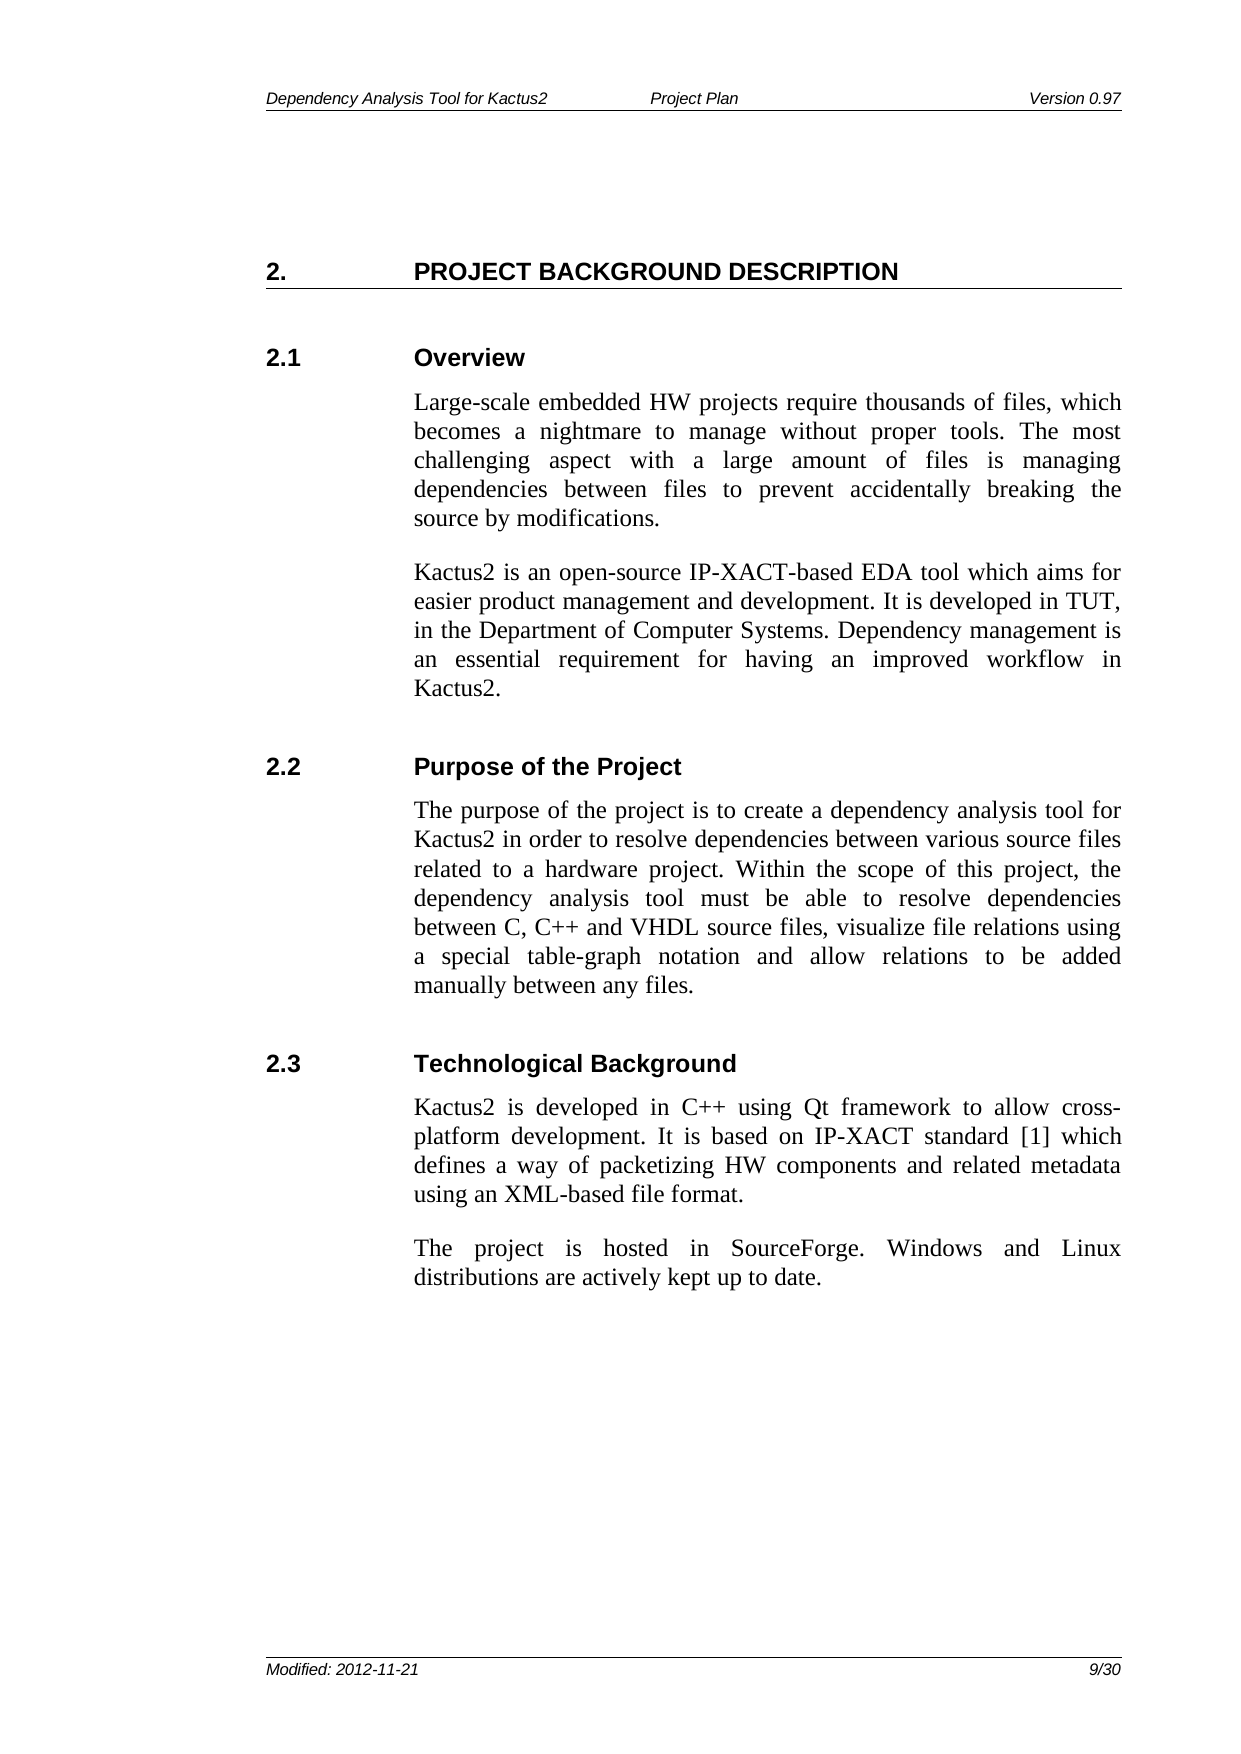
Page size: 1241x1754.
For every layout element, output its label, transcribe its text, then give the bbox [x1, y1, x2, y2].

text Large-scale embedded HW projects require thousands of files, which becomes a nightmare to manage without proper tools. The most challenging aspect with a large amount of files is managing dependencies between files to prevent accidentally breaking the source by modifications. [413, 387, 1122, 532]
text Kactus2 is developed in C++ using Qt framework to allow cross-platform development. It is based on IP-XACT standard [1] which defines a way of packetizing HW components and related metadata using an XML-based file format. [413, 1092, 1122, 1208]
subtitle Technological Background [266, 1048, 1122, 1078]
subtitle Purpose of the Project [266, 752, 1122, 781]
text Kactus2 is an open-source IP-XACT-based EDA tool which aims for easier product management and development. It is developed in TUT, in the Department of Computer Systems. Dependency management is an essential requirement for having an improved workflow in Kactus2. [413, 557, 1122, 702]
subtitle Project Background Description [266, 257, 1122, 288]
text The purpose of the project is to create a dependency analysis tool for Kactus2 in order to resolve dependencies between various source files related to a hardware project. Within the scope of this project, the dependency analysis tool must be able to resolve dependencies between C, C++ and VHDL source files, visualize file relations using a special table-graph notation and allow relations to be added manually between any files. [413, 795, 1122, 999]
text The project is hosted in SourceForge. Windows and Linux distributions are actively kept up to date. [413, 1233, 1122, 1291]
subtitle Overview [266, 343, 1122, 372]
